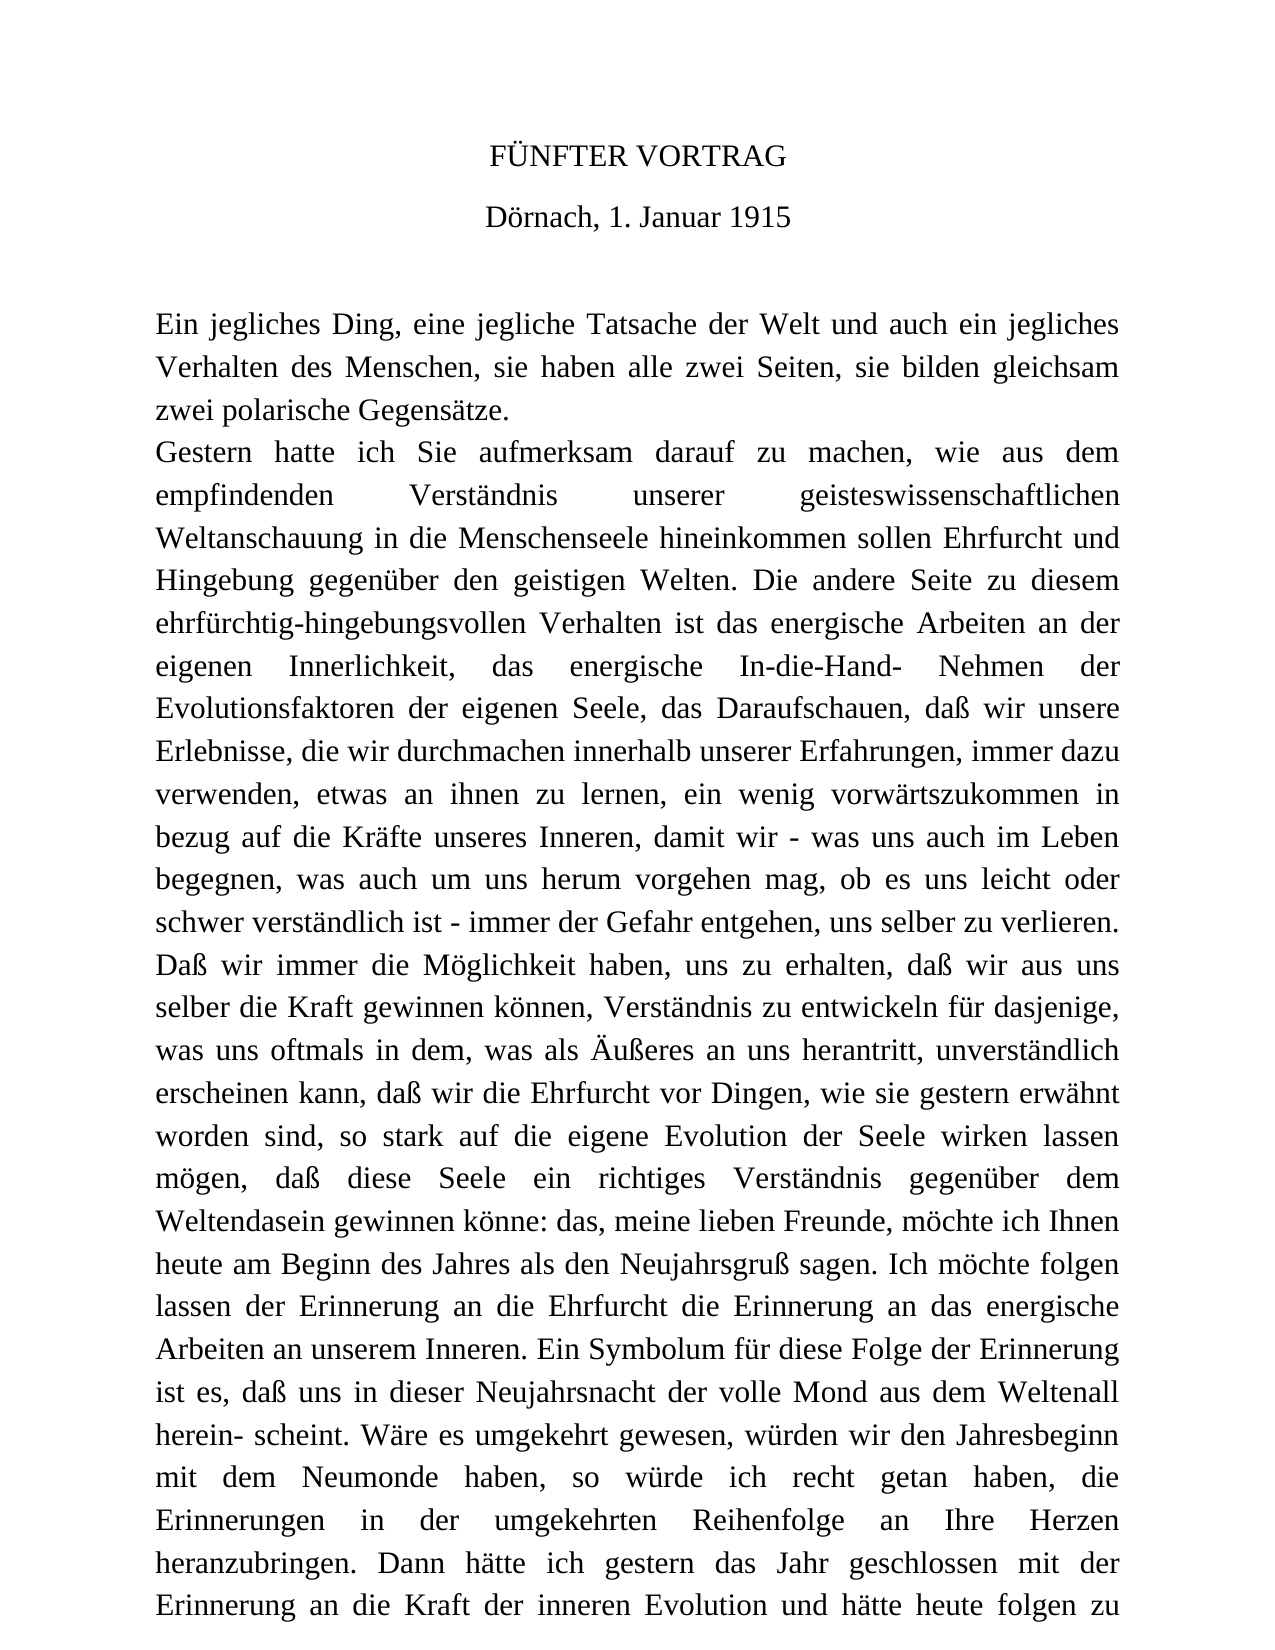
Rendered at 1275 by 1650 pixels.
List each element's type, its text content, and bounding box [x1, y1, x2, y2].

text Gestern hatte ich Sie aufmerksam darauf zu machen, wie aus dem empfindenden Verständnis unserer geisteswissenschaftlichen Weltanschauung in die Menschenseele hineinkommen sollen Ehrfurcht und Hingebung gegenüber den geistigen Welten. Die andere Seite zu diesem ehrfürchtig-hingebungsvollen Verhalten ist das energische Arbeiten an der eigenen Innerlichkeit, das energische In-die-Hand- Nehmen der Evolutionsfaktoren der eigenen Seele, das Daraufschauen, daß wir unsere Erlebnisse, die wir durchmachen innerhalb unserer Erfahrungen, immer dazu verwenden, etwas an ihnen zu lernen, ein wenig vorwärtszukommen in bezug auf die Kräfte unseres Inneren, damit wir - was uns auch im Leben begegnen, was auch um uns herum vorgehen mag, ob es uns leicht oder schwer verständlich ist - immer der Gefahr entgehen, uns selber zu verlieren. Daß wir immer die Möglichkeit haben, uns zu erhalten, daß wir aus uns selber die Kraft gewinnen können, Verständnis zu entwickeln für dasjenige, was uns oftmals in dem, was als Äußeres an uns herantritt, unverständlich erscheinen kann, daß wir die Ehrfurcht vor Dingen, wie sie gestern erwähnt worden sind, so stark auf die eigene Evolution der Seele wirken lassen mögen, daß diese Seele ein richtiges Verständnis gegenüber dem Weltendasein gewinnen könne: das, meine lieben Freunde, möchte ich Ihnen heute am Beginn des Jahres als den Neujahrsgruß sagen. Ich möchte folgen lassen der Erinnerung an die Ehrfurcht die Erinnerung an das energische Arbeiten an unserem Inneren. Ein Symbolum für diese Folge der Erinnerung ist es, daß uns in dieser Neujahrsnacht der volle Mond aus dem Weltenall herein- scheint. Wäre es umgekehrt gewesen, würden wir den Jahresbeginn mit dem Neumonde haben, so würde ich recht getan haben, die Erinnerungen in der umgekehrten Reihenfolge an Ihre Herzen heranzubringen. Dann hätte ich gestern das Jahr geschlossen mit der Erinnerung an die Kraft der inneren Evolution und hätte heute folgen zu [155, 433, 1121, 1622]
subtitle FÜNFTER VORTRAG [155, 138, 1121, 173]
text Ein jegliches Ding, eine jegliche Tatsache der Welt und auch ein jegliches Verhalten des Menschen, sie haben alle zwei Seiten, sie bilden gleichsam zwei polarische Gegensätze. [155, 305, 1121, 427]
text Dörnach, 1. Januar 1915 [155, 198, 1121, 234]
